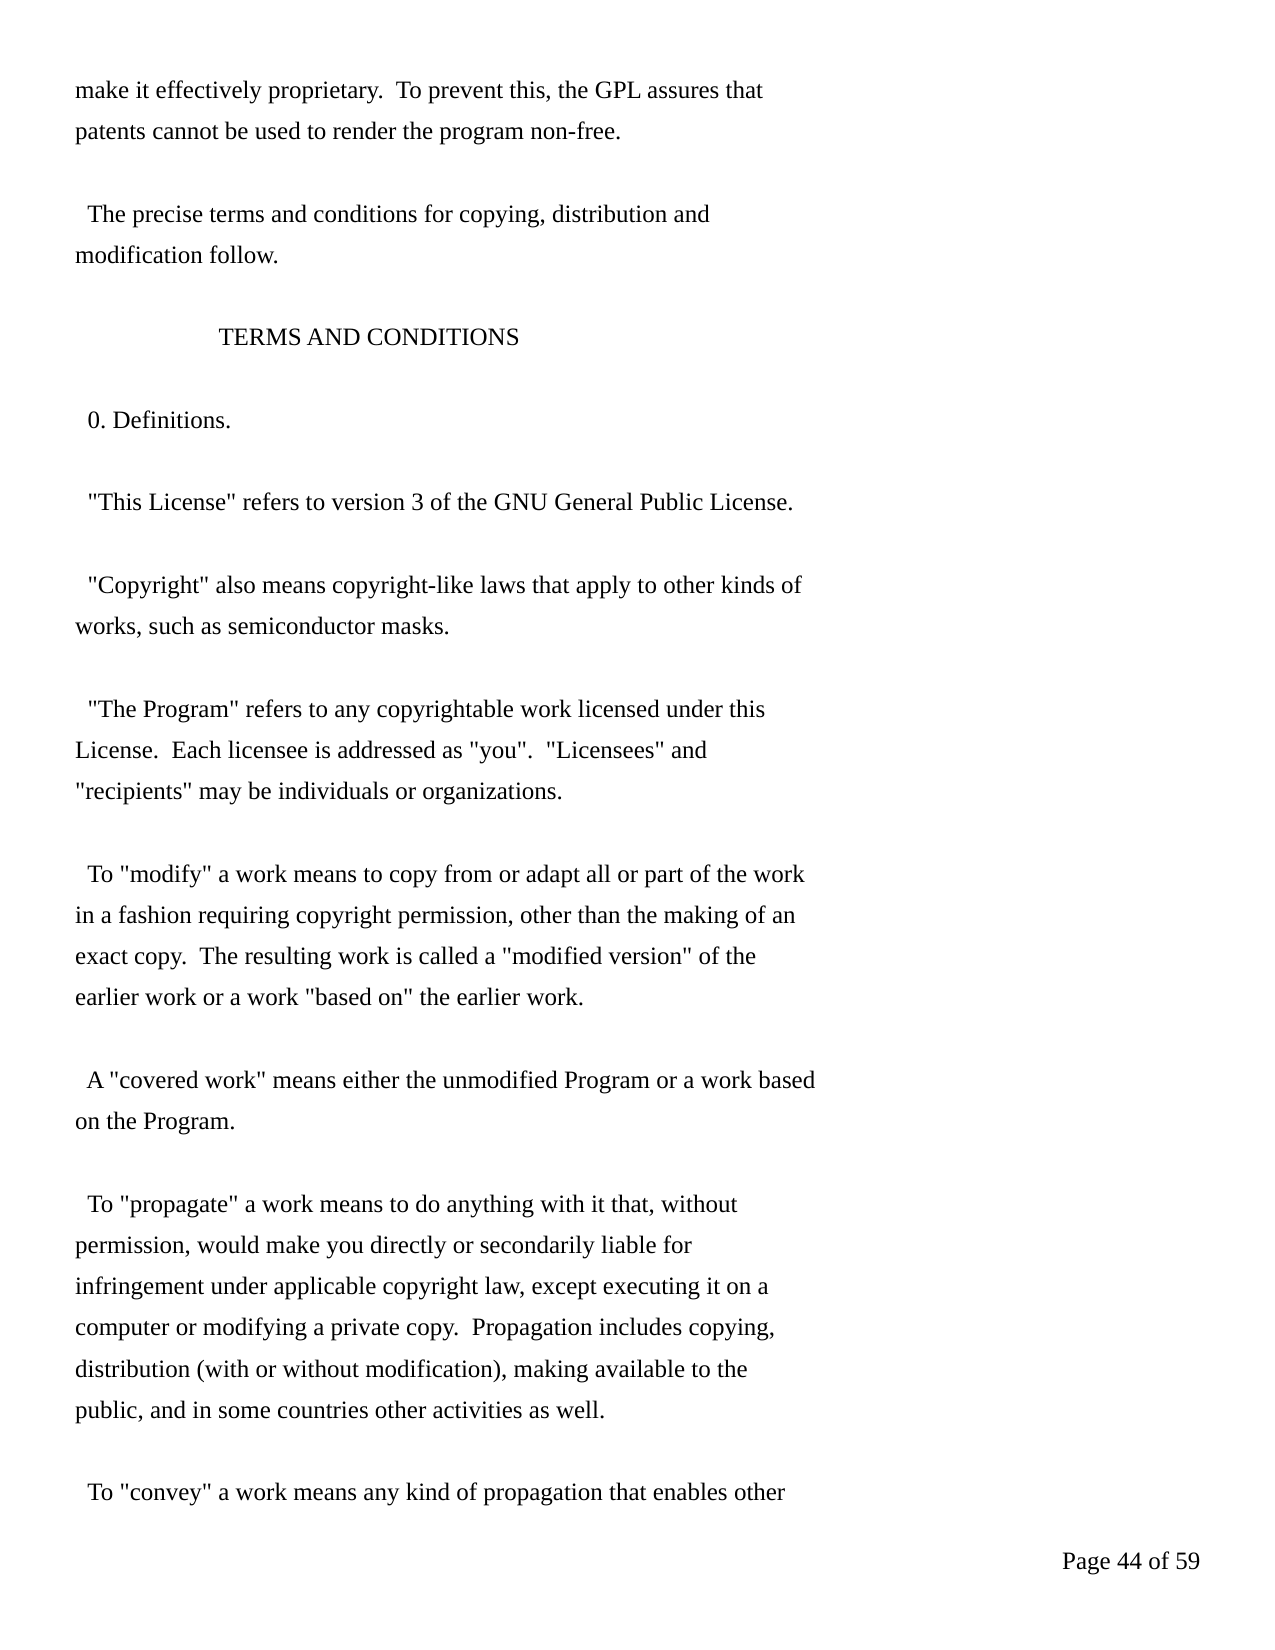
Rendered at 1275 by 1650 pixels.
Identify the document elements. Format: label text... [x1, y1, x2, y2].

text To "modify" a work means to copy from or adapt all or part of the work [75, 859, 1200, 887]
text public, and in some countries other activities as well. [75, 1395, 1200, 1424]
text The precise terms and conditions for copying, distribution and [75, 199, 1200, 227]
text A "covered work" means either the unmodified Program or a work based [75, 1065, 1200, 1094]
text To "propagate" a work means to do anything with it that, without [75, 1189, 1200, 1217]
text exact copy. The resulting work is called a "modified version" of the [75, 941, 1200, 970]
text To "convey" a work means any kind of propagation that enables other [75, 1477, 1200, 1506]
text earlier work or a work "based on" the earlier work. [75, 982, 1200, 1011]
text "The Program" refers to any copyrightable work licensed under this [75, 694, 1200, 722]
text distribution (with or without modification), making available to the [75, 1354, 1200, 1382]
text infringement under applicable copyright law, except executing it on a [75, 1271, 1200, 1300]
text TERMS AND CONDITIONS [75, 322, 1200, 351]
text "This License" refers to version 3 of the GNU General Public License. [75, 487, 1200, 516]
text works, such as semiconductor masks. [75, 611, 1200, 640]
text "recipients" may be individuals or organizations. [75, 776, 1200, 805]
text 0. Definitions. [75, 405, 1200, 434]
text computer or modifying a private copy. Propagation includes copying, [75, 1312, 1200, 1341]
text on the Program. [75, 1106, 1200, 1135]
text make it effectively proprietary. To prevent this, the GPL assures that [75, 75, 1200, 104]
text permission, would make you directly or secondarily liable for [75, 1230, 1200, 1259]
text patents cannot be used to render the program non-free. [75, 116, 1200, 145]
text modification follow. [75, 240, 1200, 269]
text "Copyright" also means copyright-like laws that apply to other kinds of [75, 570, 1200, 599]
text in a fashion requiring copyright permission, other than the making of an [75, 900, 1200, 929]
text License. Each licensee is addressed as "you". "Licensees" and [75, 735, 1200, 764]
